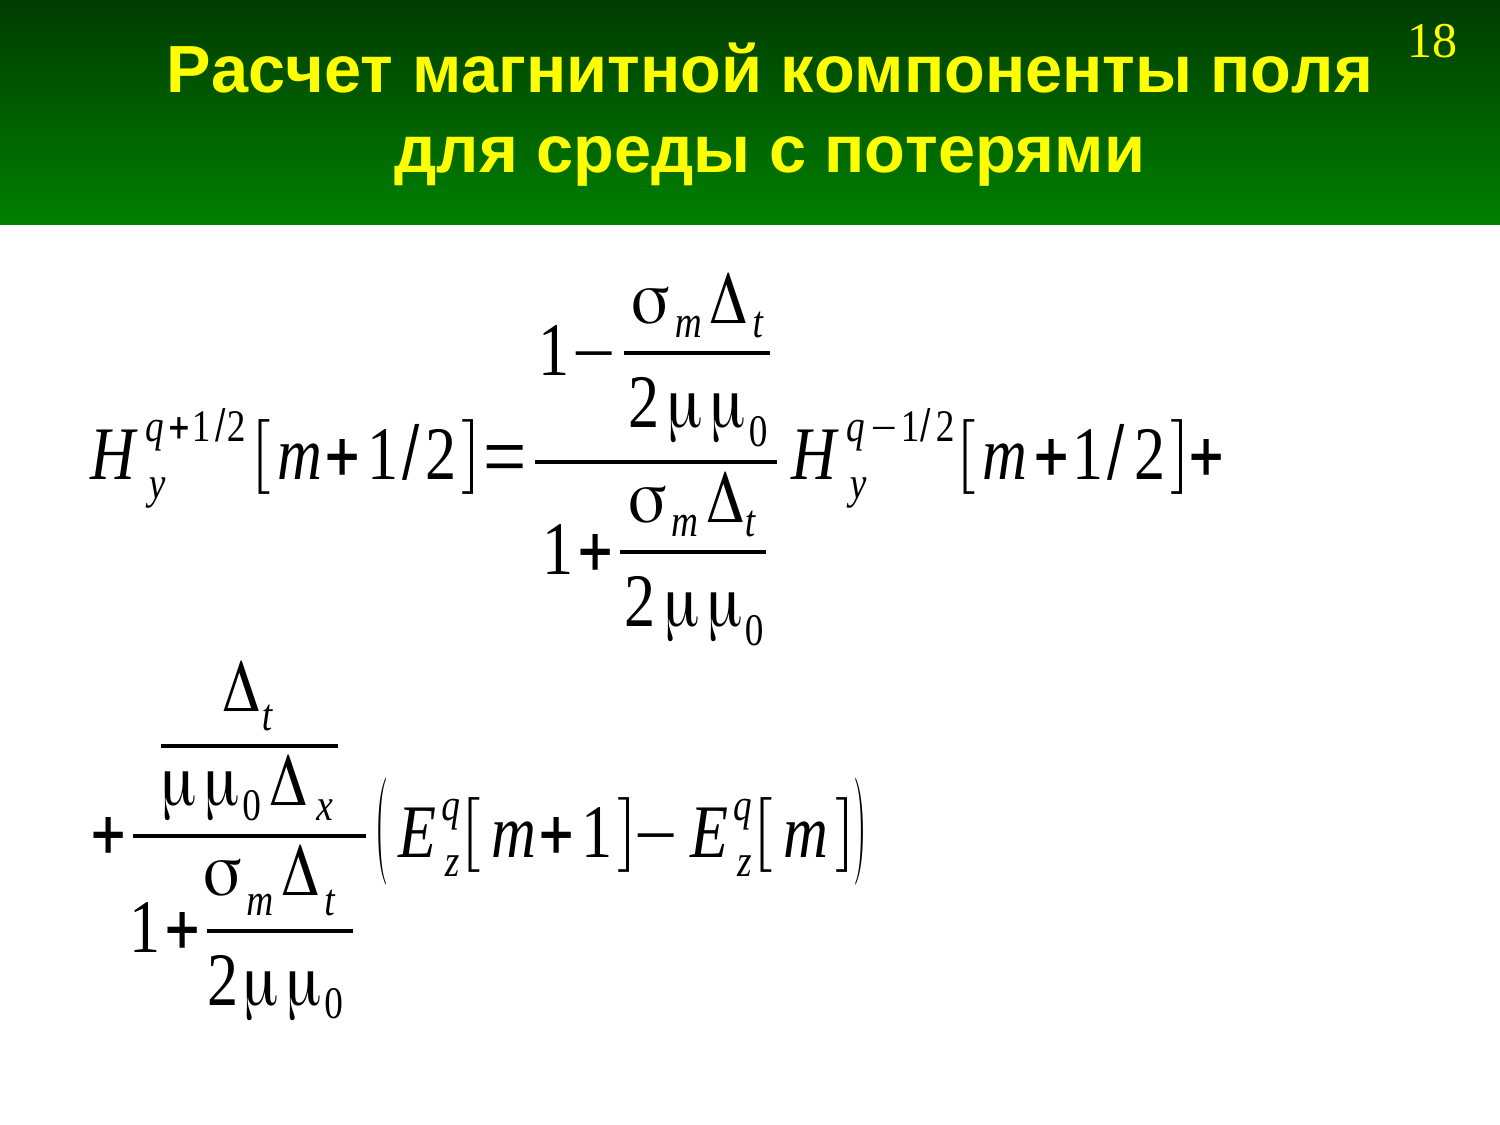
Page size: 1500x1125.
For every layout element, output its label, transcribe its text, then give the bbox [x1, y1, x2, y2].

title Расчет магнитной компоненты поля для среды с потерями [100, 7, 1441, 204]
chart [71, 266, 1244, 1032]
